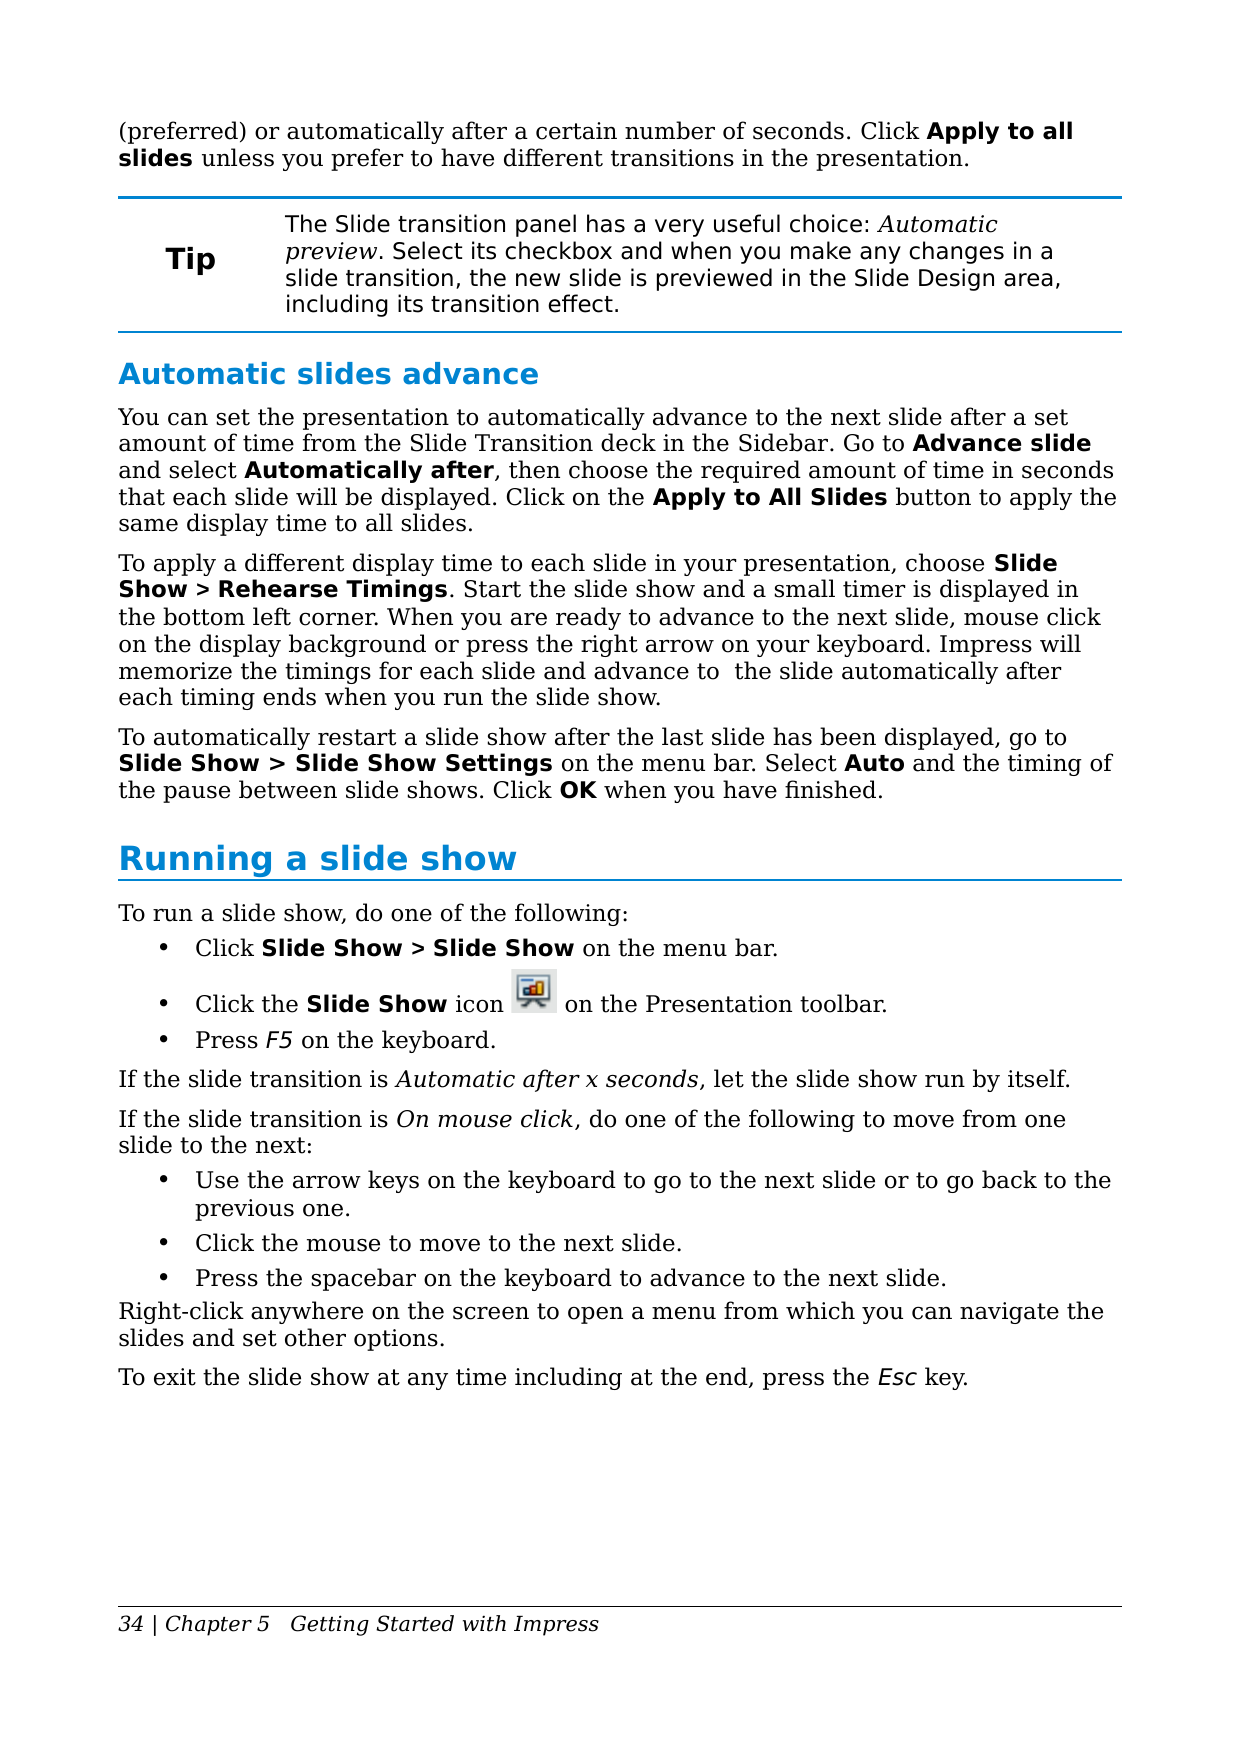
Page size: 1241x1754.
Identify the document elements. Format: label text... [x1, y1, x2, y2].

text Right-click anywhere on the screen to open a menu from which you can navigate the slides and set other options. [118, 1298, 1122, 1352]
list Click Slide Show > Slide Show on the menu bar. [156, 933, 1122, 963]
list To run a slide show, do one of the following: [118, 900, 1122, 926]
list Press F5 on the keyboard. [156, 1025, 1122, 1054]
table_header Tip [118, 199, 263, 331]
text You can set the presentation to automatically advance to the next slide after a set amount of time from the Slide Transition deck in the Sidebar. Go to Advance slide and select Automatically after, then choose the required amount of time in seconds that each slide will be displayed. Click on the Apply to All Slides button to apply the same display time to all slides. [118, 404, 1122, 537]
text If the slide transition is Automatic after x seconds, let the slide show run by itself. [118, 1067, 1122, 1093]
list Click the Slide Show icon on the Presentation toolbar. [156, 969, 1122, 1019]
subtitle Automatic slides advance [118, 358, 1122, 392]
list If the slide transition is On mouse click, do one of the following to move from one slide to the next: [118, 1106, 1122, 1159]
list Use the arrow keys on the keyboard to go to the next slide or to go back to the previous one. [156, 1166, 1122, 1221]
text To automatically restart a slide show after the last slide has been displayed, go to Slide Show > Slide Show Settings on the menu bar. Select Auto and the timing of the pause between slide shows. Click OK when you have finished. [118, 724, 1122, 804]
text (preferred) or automatically after a certain number of seconds. Click Apply to all slides unless you prefer to have different transitions in the presentation. [118, 118, 1122, 171]
text To apply a different display time to each slide in your presentation, choose Slide Show > Rehearse Timings. Start the slide show and a small timer is displayed in the bottom left corner. When you are ready to advance to the next slide, mouse click on the display background or press the right arrow on your keyboard. Impress will memorize the timings for each slide and advance to the slide automatically after each timing ends when you run the slide show. [118, 550, 1122, 711]
subtitle Running a slide show [118, 840, 1122, 879]
list Click the mouse to move to the next slide. [156, 1228, 1122, 1257]
text To exit the slide show at any time including at the end, press the Esc key. [118, 1364, 1122, 1391]
list Press the spacebar on the keyboard to advance to the next slide. [156, 1263, 1122, 1292]
table_header The Slide transition panel has a very useful choice: Automatic preview. Select its checkbox and when you make any changes in a slide transition, the new slide is previewed in the Slide Design area, including its transition effect. [264, 199, 1122, 331]
picture [511, 969, 557, 1013]
